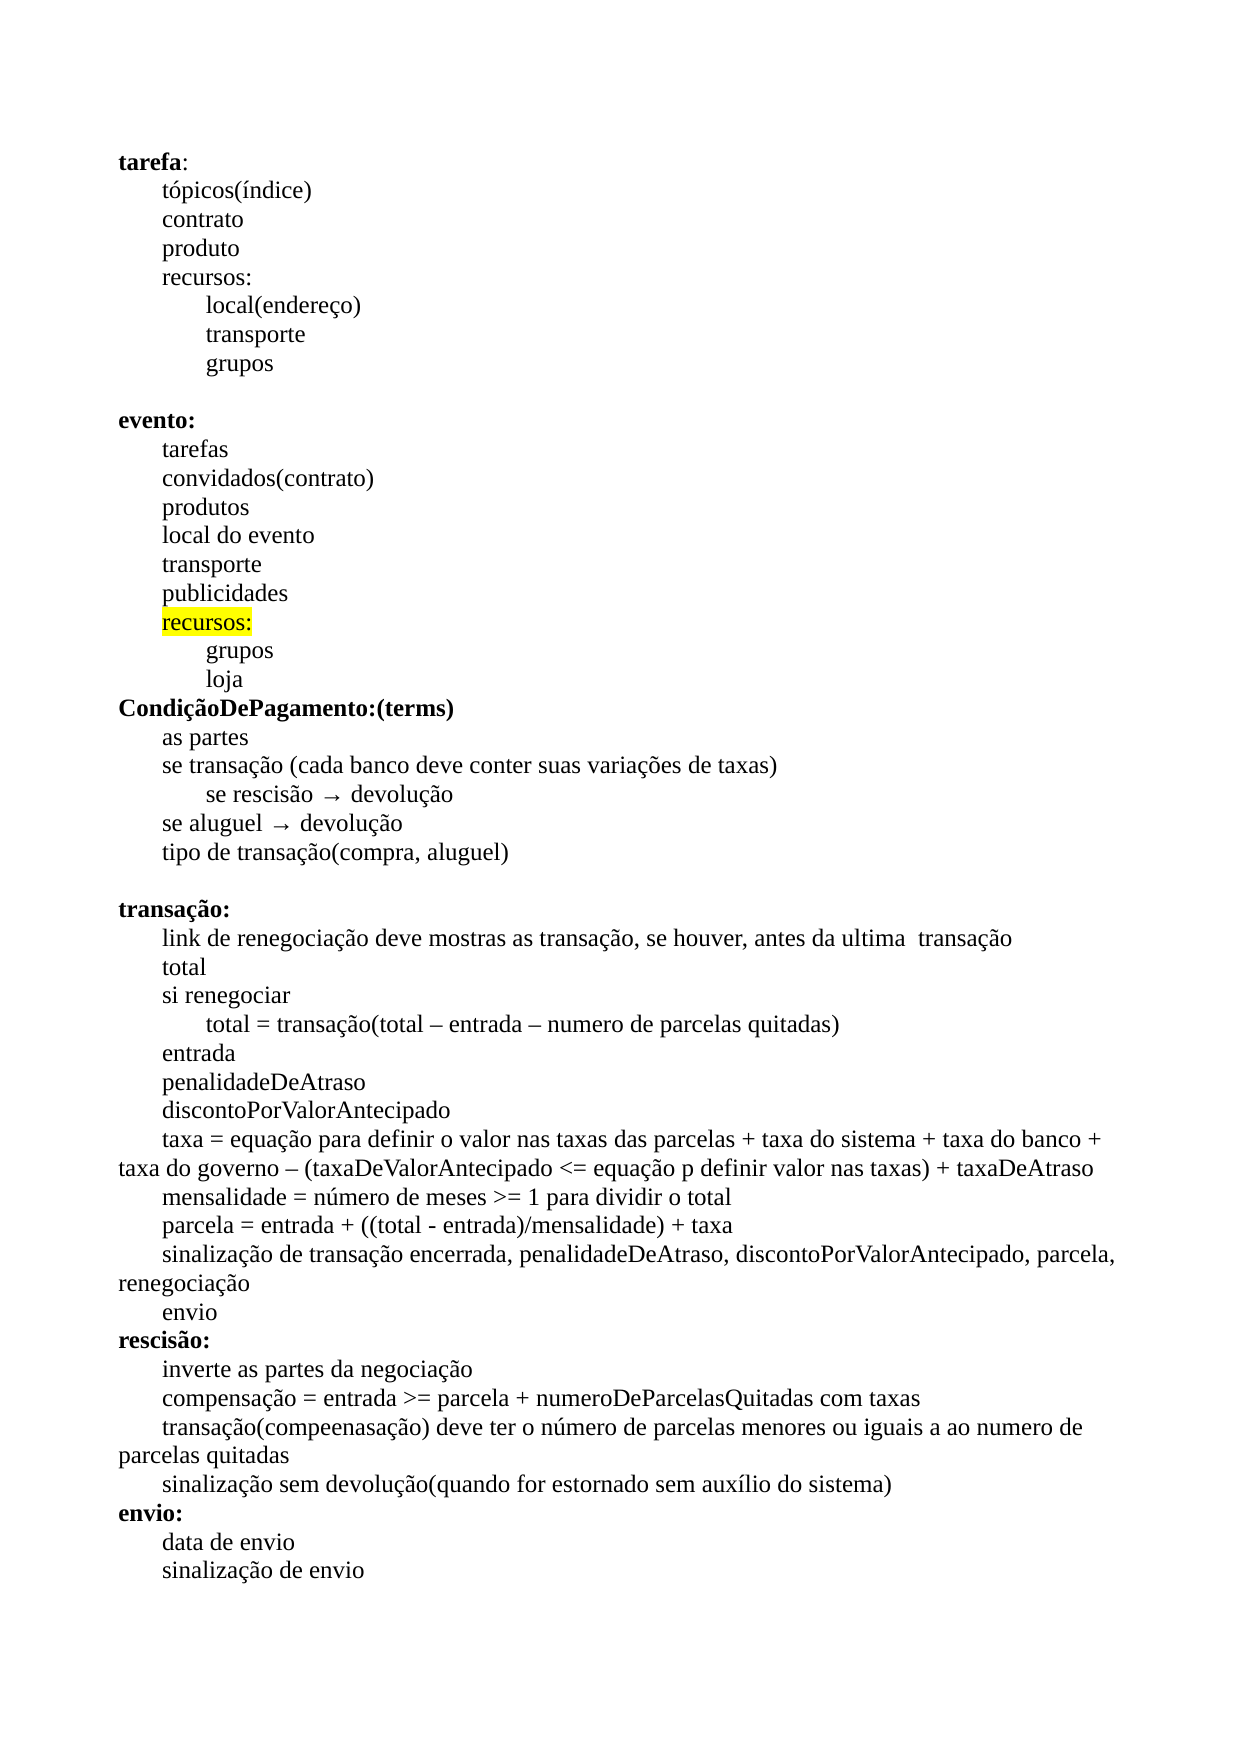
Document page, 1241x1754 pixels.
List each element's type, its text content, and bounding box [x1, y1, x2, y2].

text sinalização de envio [118, 1556, 1122, 1584]
text recursos: [118, 262, 1122, 291]
text envio [118, 1297, 1122, 1326]
text tópicos(índice) [118, 176, 1122, 204]
text grupos [118, 636, 1122, 664]
text se rescisão → devolução [118, 779, 1122, 808]
text sinalização sem devolução(quando for estornado sem auxílio do sistema) [118, 1469, 1122, 1498]
text penalidadeDeAtraso [118, 1067, 1122, 1096]
text mensalidade = número de meses >= 1 para dividir o total [118, 1182, 1122, 1211]
text transação(compeenasação) deve ter o número de parcelas menores ou iguais a ao numero de parcelas quitadas [118, 1412, 1122, 1469]
text inverte as partes da negociação [118, 1354, 1122, 1383]
text rescisão: [118, 1326, 1122, 1354]
text as partes [118, 722, 1122, 751]
text data de envio [118, 1527, 1122, 1556]
text se transação (cada banco deve conter suas variações de taxas) [118, 751, 1122, 779]
text tipo de transação(compra, aluguel) [118, 837, 1122, 866]
text loja [118, 664, 1122, 693]
text contrato [118, 204, 1122, 233]
text tarefa: [118, 147, 1122, 176]
text envio: [118, 1498, 1122, 1527]
text total = transação(total – entrada – numero de parcelas quitadas) [118, 1009, 1122, 1038]
text si renegociar [118, 981, 1122, 1009]
text evento: [118, 406, 1122, 434]
text sinalização de transação encerrada, penalidadeDeAtraso, discontoPorValorAntecipado, parcela, renegociação [118, 1239, 1122, 1297]
text transporte [118, 549, 1122, 578]
text convidados(contrato) [118, 463, 1122, 492]
text compensação = entrada >= parcela + numeroDeParcelasQuitadas com taxas [118, 1383, 1122, 1412]
text recursos: [118, 607, 1122, 636]
text parcela = entrada + ((total - entrada)/mensalidade) + taxa [118, 1211, 1122, 1239]
text local do evento [118, 521, 1122, 549]
text se aluguel → devolução [118, 808, 1122, 837]
text entrada [118, 1038, 1122, 1067]
text grupos [118, 348, 1122, 377]
text CondiçãoDePagamento:(terms) [118, 693, 1122, 722]
text tarefas [118, 434, 1122, 463]
text discontoPorValorAntecipado [118, 1096, 1122, 1124]
text produtos [118, 492, 1122, 521]
text total [118, 952, 1122, 981]
text transporte [118, 319, 1122, 348]
text produto [118, 233, 1122, 262]
text publicidades [118, 578, 1122, 607]
text local(endereço) [118, 291, 1122, 319]
text link de renegociação deve mostras as transação, se houver, antes da ultima transação [118, 923, 1122, 952]
text transação: [118, 894, 1122, 923]
text taxa = equação para definir o valor nas taxas das parcelas + taxa do sistema + taxa do banco + taxa do governo – (taxaDeValorAntecipado <= equação p definir valor nas taxas) + taxaDeAtraso [118, 1124, 1122, 1182]
